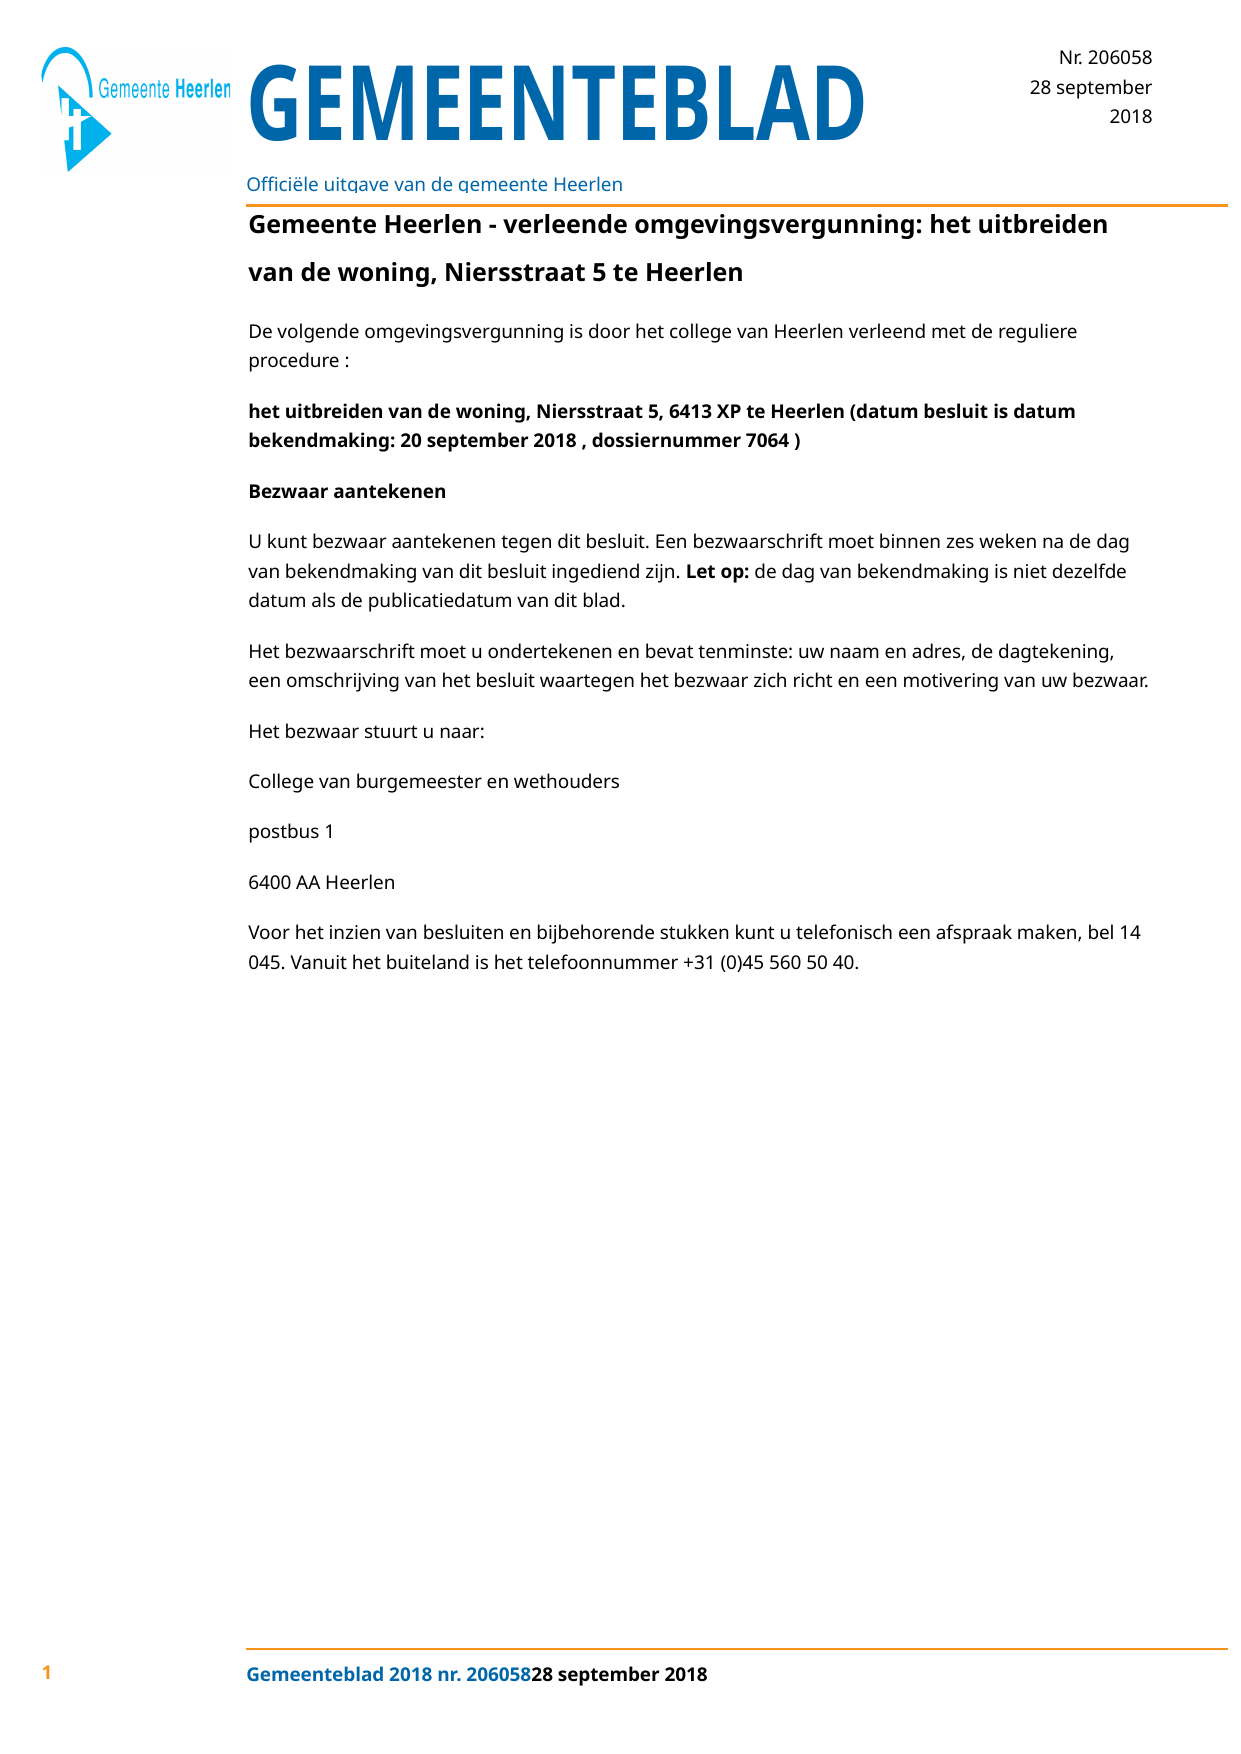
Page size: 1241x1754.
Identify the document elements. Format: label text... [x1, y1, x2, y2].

picture [41, 47, 231, 172]
text Bezwaar aantekenen [248, 478, 1152, 504]
text U kunt bezwaar aantekenen tegen dit besluit. Een bezwaarschrift moet binnen zes weken na de dag van bekendmaking van dit besluit ingediend zijn. Let op: de dag van bekendmaking is niet dezelfde datum als de publicatiedatum van dit blad. [248, 528, 1152, 613]
text Gemeente Heerlen - verleende omgevingsvergunning: het uitbreiden van de woning, Niersstraat 5 te Heerlen [248, 207, 1152, 288]
text Het bezwaarschrift moet u ondertekenen en bevat tenminste: uw naam en adres, de dagtekening, een omschrijving van het besluit waartegen het bezwaar zich richt en een motivering van uw bezwaar. [248, 638, 1152, 693]
text postbus 1 [248, 819, 1152, 844]
text College van burgemeester en wethouders [248, 768, 1152, 794]
text het uitbreiden van de woning, Niersstraat 5, 6413 XP te Heerlen (datum besluit is datum bekendmaking: 20 september 2018 , dossiernummer 7064 ) [248, 398, 1152, 453]
text 6400 AA Heerlen [248, 869, 1152, 895]
text Het bezwaar stuurt u naar: [248, 718, 1152, 744]
text De volgende omgevingsvergunning is door het college van Heerlen verleend met de reguliere procedure : [248, 318, 1152, 373]
text Voor het inzien van besluiten en bijbehorende stukken kunt u telefonisch een afspraak maken, bel 14 045. Vanuit het buiteland is het telefoonnummer +31 (0)45 560 50 40. [248, 919, 1152, 975]
picture [41, 47, 58, 70]
